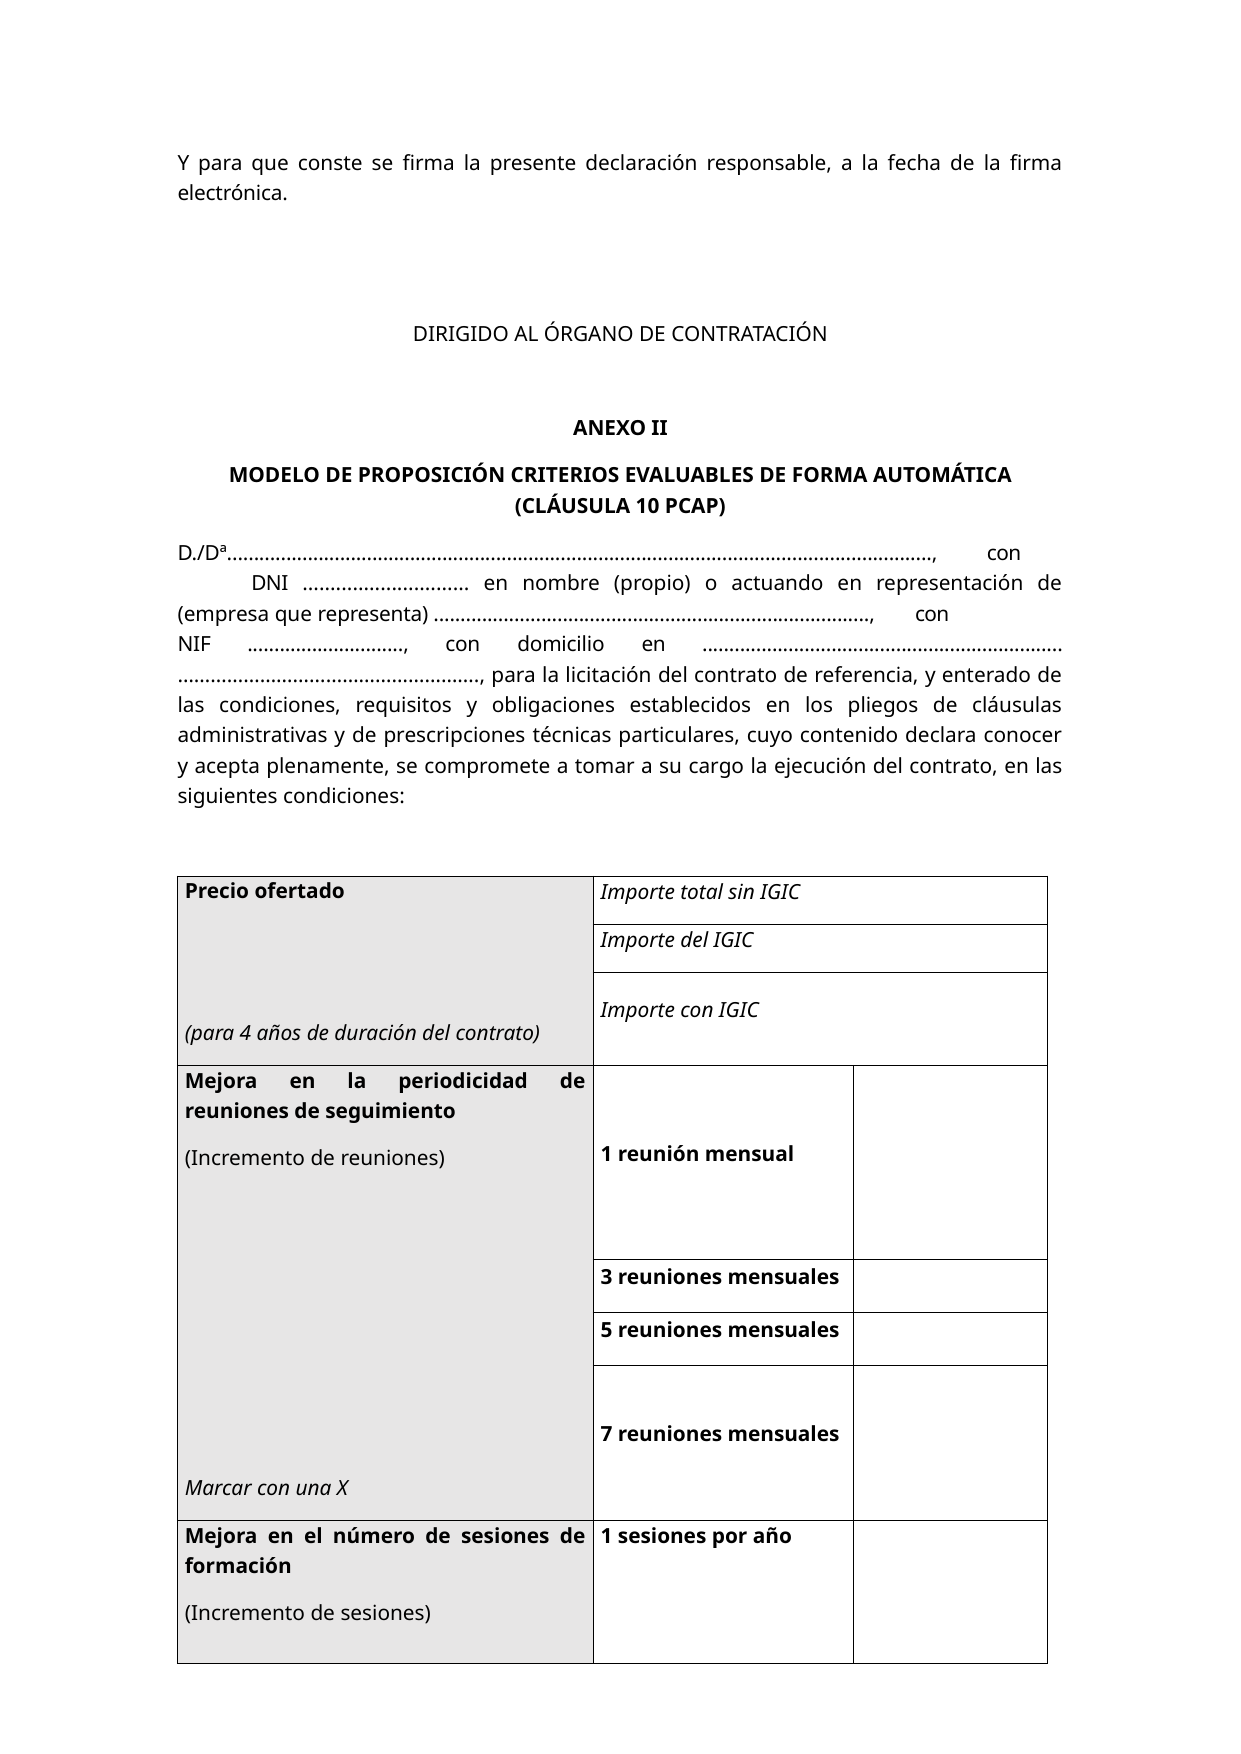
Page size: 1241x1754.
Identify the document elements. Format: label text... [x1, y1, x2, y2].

table_cell 5 reuniones mensuales [594, 1313, 853, 1365]
table_header Importe total sin IGIC [594, 877, 1047, 924]
table_cell Importe del IGIC [594, 925, 1047, 972]
table_cell [1048, 1312, 1063, 1365]
table_cell [854, 1366, 1047, 1520]
table_cell [1048, 1065, 1063, 1112]
table_cell [1048, 1163, 1063, 1211]
table_cell Mejora en el número de sesiones de formación (Incremento de sesiones) [178, 1521, 593, 1663]
table_cell [1048, 1259, 1063, 1312]
table_cell [1048, 924, 1063, 972]
table_cell [1048, 972, 1063, 1065]
table_cell [854, 1066, 1047, 1259]
table_cell [1048, 1365, 1063, 1520]
table_cell [1048, 1520, 1063, 1567]
text Y para que conste se firma la presente declaración responsable, a la fecha de la firma electrónica. [177, 148, 1063, 206]
table_cell Importe con IGIC [594, 973, 1047, 1065]
table_cell 1 reunión mensual [594, 1066, 853, 1259]
table_cell [1048, 1615, 1063, 1663]
table_cell [1048, 1113, 1063, 1163]
table_header Precio ofertado (para 4 años de duración del contrato) [178, 877, 593, 1065]
table_header [1048, 876, 1063, 924]
table_cell [1048, 1568, 1063, 1615]
text ANEXO II [177, 413, 1063, 442]
table_cell [854, 1313, 1047, 1365]
table_cell 3 reuniones mensuales [594, 1260, 853, 1312]
table_cell 7 reuniones mensuales [594, 1366, 853, 1520]
text MODELO DE PROPOSICIÓN CRITERIOS EVALUABLES DE FORMA AUTOMÁTICA (CLÁUSULA 10 PCAP) [177, 461, 1063, 519]
text D./Dª..................................................................................................................................., con DNI .............................. en nombre (propio) o actuando en representación de (empresa que representa) ................................................................................., con NIF ............................., con domicilio en ...................................................................………………………………………………., para la licitación del contrato de referencia, y enterado de las condiciones, requisitos y obligaciones establecidos en los pliegos de cláusulas administrativas y de prescripciones técnicas particulares, cuyo contenido declara conocer y acepta plenamente, se compromete a tomar a su cargo la ejecución del contrato, en las siguientes condiciones: [177, 538, 1063, 810]
table_cell 1 sesiones por año [594, 1521, 853, 1663]
table_cell [854, 1260, 1047, 1312]
table_cell Mejora en la periodicidad de reuniones de seguimiento (Incremento de reuniones) Marcar con una X [178, 1066, 593, 1520]
text DIRIGIDO AL ÓRGANO DE CONTRATACIÓN [177, 319, 1063, 348]
table_cell [854, 1521, 1047, 1663]
table_cell [1048, 1211, 1063, 1259]
